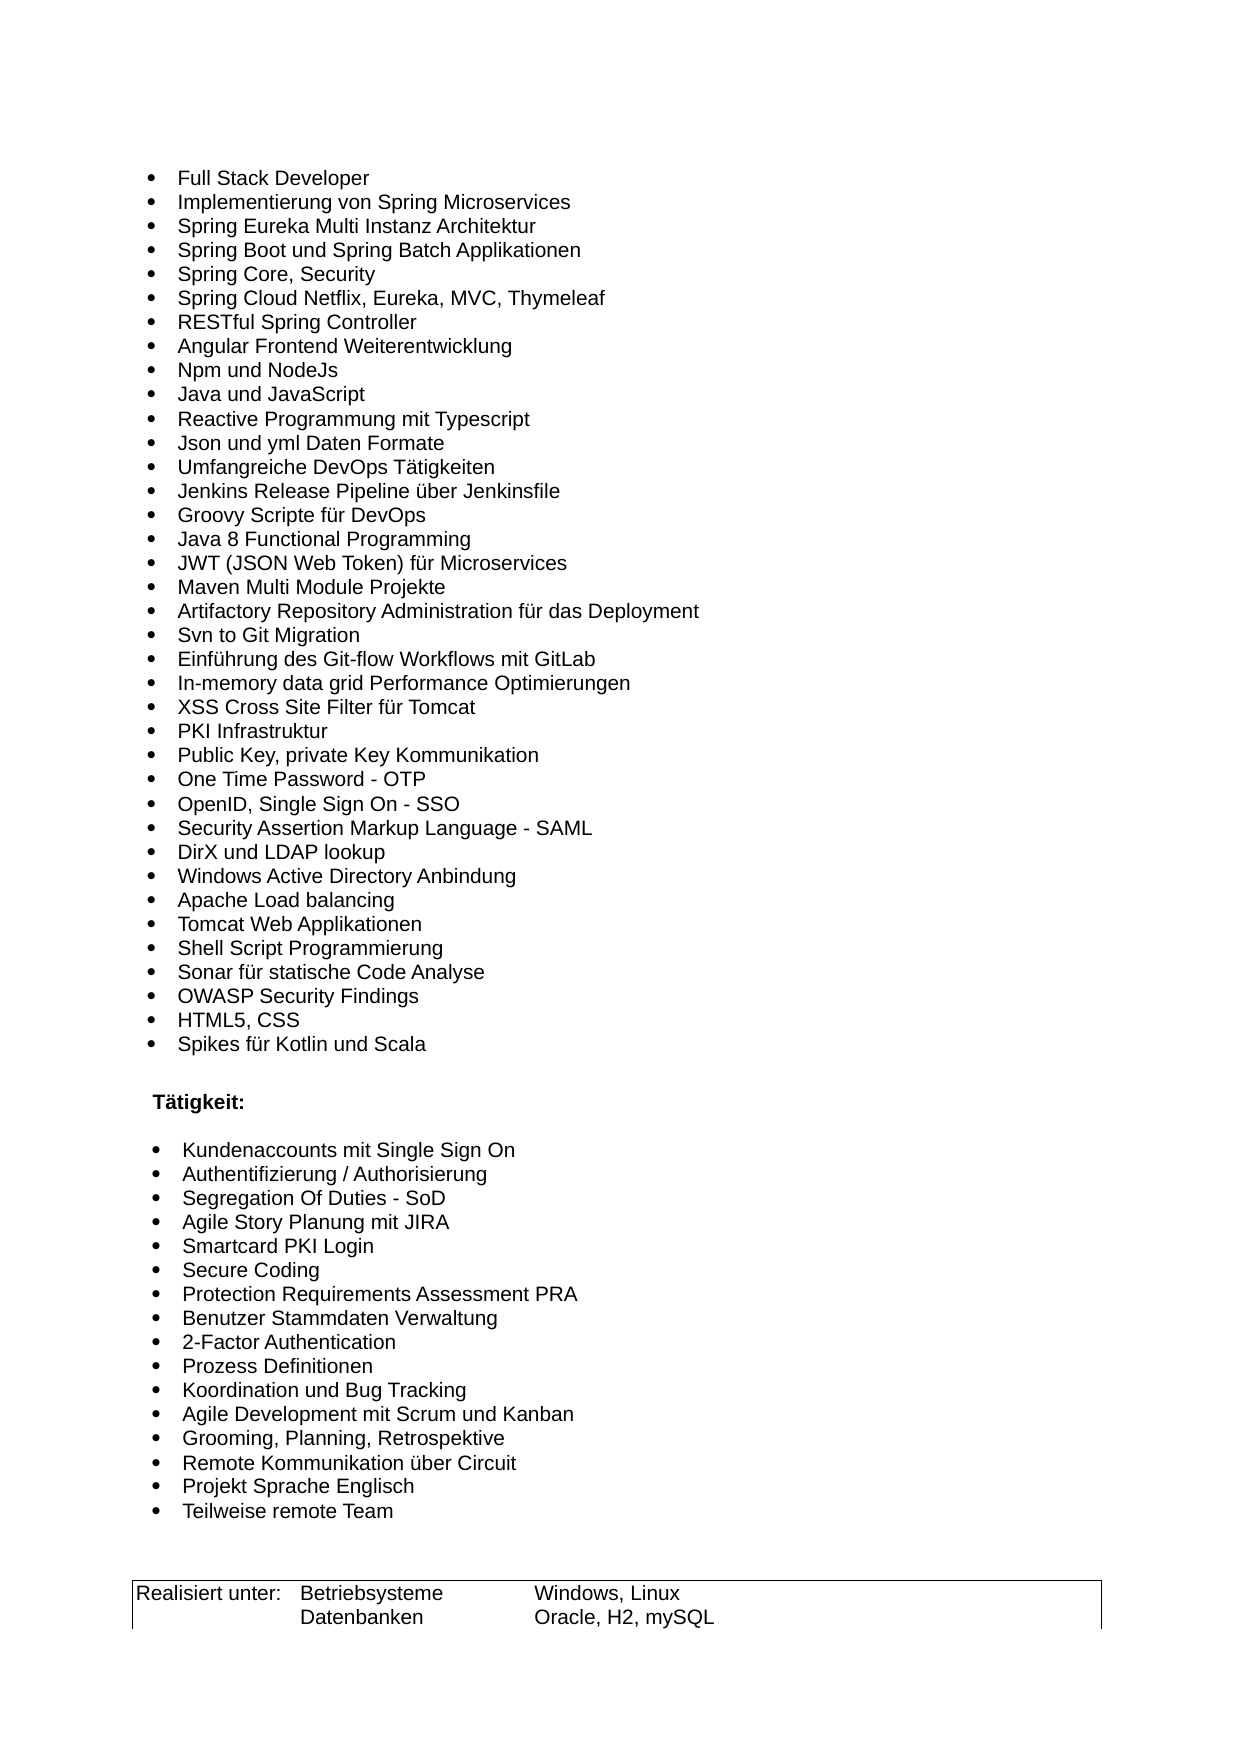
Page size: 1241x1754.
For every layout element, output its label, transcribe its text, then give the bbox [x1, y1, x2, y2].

list OWASP Security Findings [148, 984, 1110, 1008]
list Koordination und Bug Tracking [152, 1378, 1110, 1402]
list Reactive Programmung mit Typescript [148, 406, 1110, 430]
list Public Key, private Key Kommunikation [148, 743, 1110, 767]
list One Time Password - OTP [148, 767, 1110, 791]
table_header Realisiert unter: [133, 1581, 297, 1629]
list Apache Load balancing [148, 888, 1110, 912]
list Svn to Git Migration [148, 623, 1110, 647]
table_header Windows, Linux Oracle, H2, mySQL [531, 1581, 1101, 1629]
list Angular Frontend Weiterentwicklung [148, 334, 1110, 358]
list Groovy Scripte für DevOps [148, 503, 1110, 527]
list Einführung des Git-flow Workflows mit GitLab [148, 647, 1110, 671]
list Spring Eureka Multi Instanz Architektur [148, 214, 1110, 238]
list PKI Infrastruktur [148, 719, 1110, 743]
list Security Assertion Markup Language - SAML [148, 815, 1110, 839]
list Authentifizierung / Authorisierung [152, 1162, 1110, 1186]
list Tomcat Web Applikationen [148, 912, 1110, 936]
list Artifactory Repository Administration für das Deployment [148, 599, 1110, 623]
list JWT (JSON Web Token) für Microservices [148, 551, 1110, 575]
list Spring Boot und Spring Batch Applikationen [148, 238, 1110, 262]
list Teilweise remote Team [152, 1498, 1110, 1522]
list Segregation Of Duties - SoD [152, 1186, 1110, 1210]
list Umfangreiche DevOps Tätigkeiten [148, 454, 1110, 478]
list Npm und NodeJs [148, 358, 1110, 382]
list Protection Requirements Assessment PRA [152, 1282, 1110, 1306]
list Kundenaccounts mit Single Sign On [152, 1137, 1110, 1162]
list Remote Kommunikation über Circuit [152, 1450, 1110, 1474]
list Projekt Sprache Englisch [152, 1474, 1110, 1498]
list Java 8 Functional Programming [148, 527, 1110, 551]
list RESTful Spring Controller [148, 310, 1110, 334]
list Json und yml Daten Formate [148, 430, 1110, 454]
list Windows Active Directory Anbindung [148, 863, 1110, 888]
list Prozess Definitionen [152, 1354, 1110, 1378]
list Agile Story Planung mit JIRA [152, 1210, 1110, 1234]
list Maven Multi Module Projekte [148, 575, 1110, 599]
list Jenkins Release Pipeline über Jenkinsfile [148, 478, 1110, 503]
list Grooming, Planning, Retrospektive [152, 1426, 1110, 1450]
list 2-Factor Authentication [152, 1330, 1110, 1354]
list DirX und LDAP lookup [148, 839, 1110, 863]
table_header Betriebsysteme Datenbanken [297, 1581, 531, 1629]
list Sonar für statische Code Analyse [148, 960, 1110, 984]
list Spikes für Kotlin und Scala [148, 1032, 1110, 1056]
list Shell Script Programmierung [148, 936, 1110, 960]
list Full Stack Developer [148, 166, 1110, 190]
list Spring Core, Security [148, 262, 1110, 286]
list In-memory data grid Performance Optimierungen [148, 671, 1110, 695]
list Secure Coding [152, 1258, 1110, 1282]
list XSS Cross Site Filter für Tomcat [148, 695, 1110, 719]
list Spring Cloud Netflix, Eureka, MVC, Thymeleaf [148, 286, 1110, 310]
list Agile Development mit Scrum und Kanban [152, 1402, 1110, 1426]
list Smartcard PKI Login [152, 1234, 1110, 1258]
list Benutzer Stammdaten Verwaltung [152, 1306, 1110, 1330]
list Java und JavaScript [148, 382, 1110, 406]
list OpenID, Single Sign On - SSO [148, 791, 1110, 815]
text Tätigkeit: [152, 1089, 1110, 1113]
list HTML5, CSS [148, 1008, 1110, 1032]
list Implementierung von Spring Microservices [148, 190, 1110, 214]
